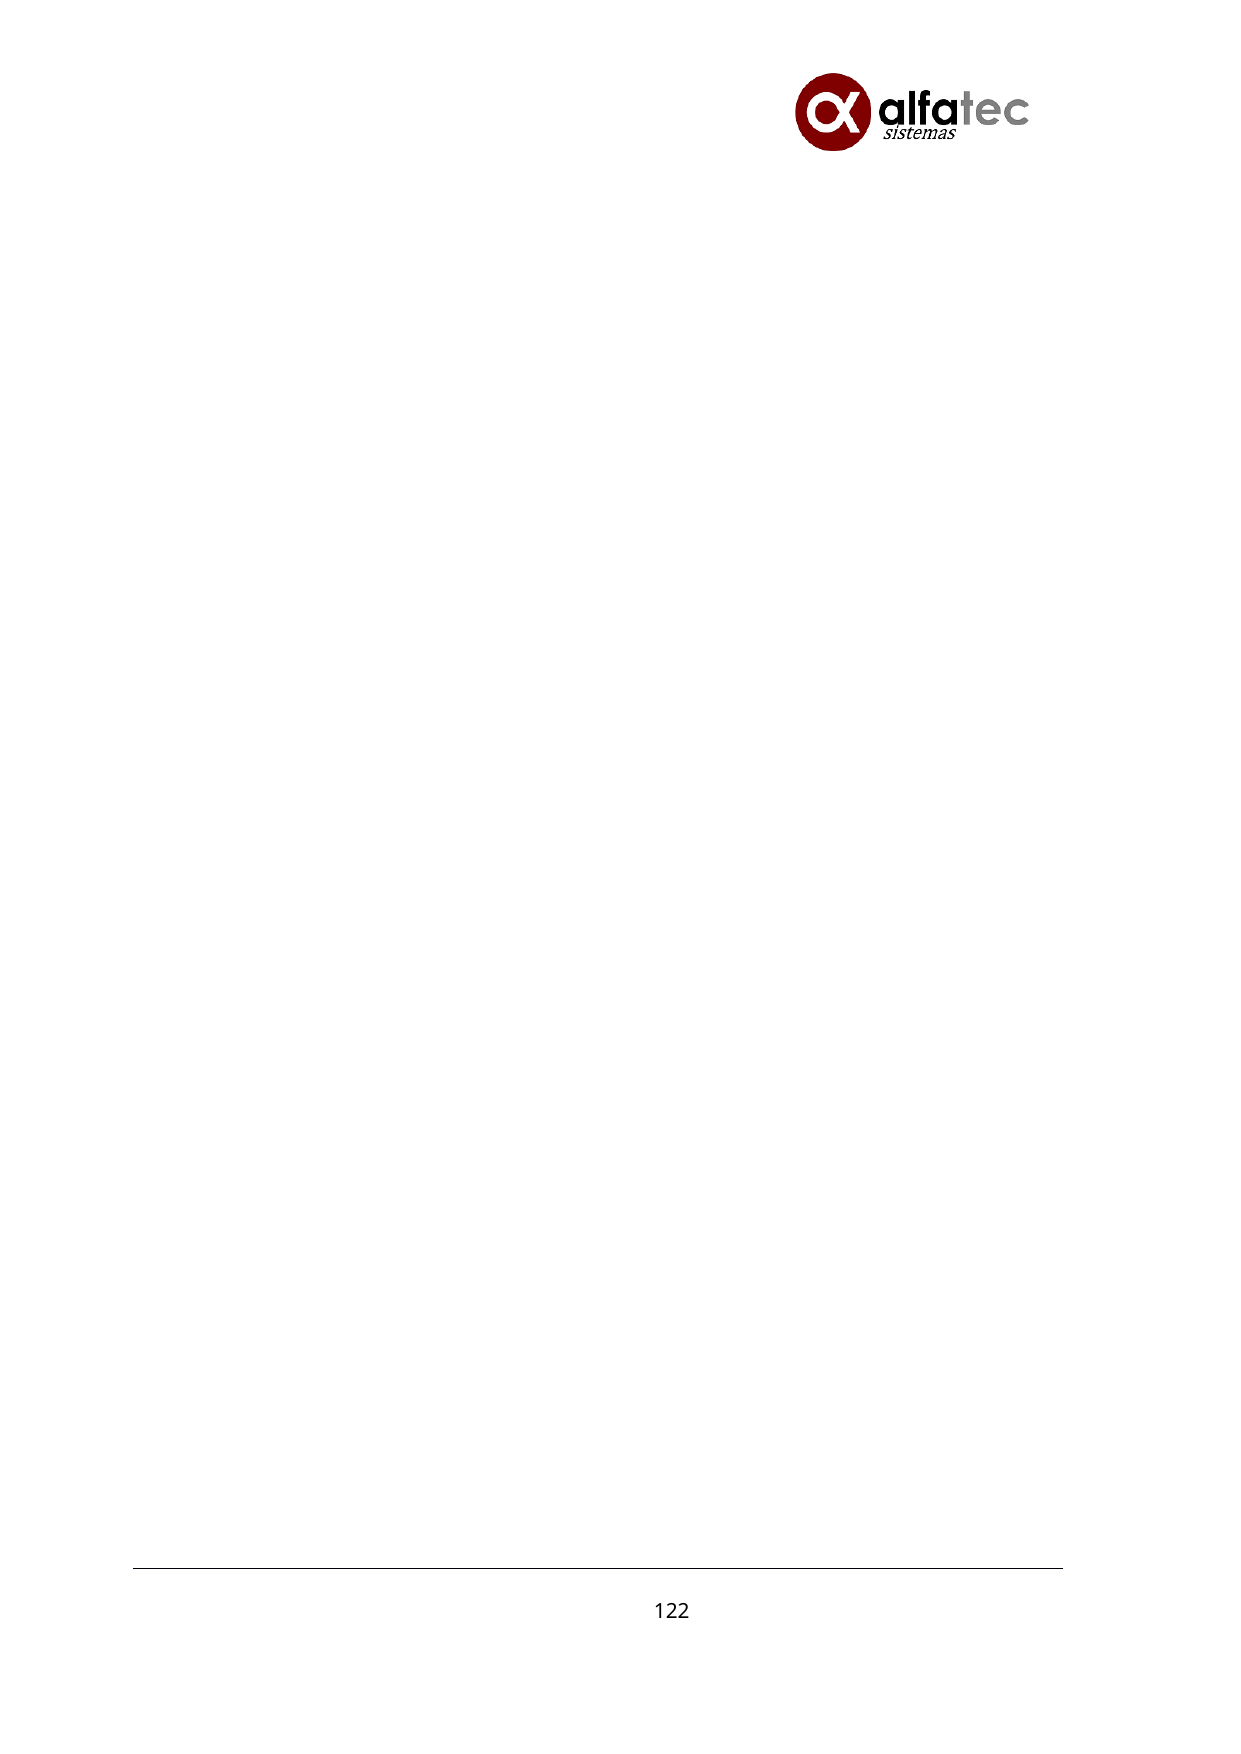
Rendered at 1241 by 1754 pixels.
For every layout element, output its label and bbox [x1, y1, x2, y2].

picture [795, 73, 1031, 151]
